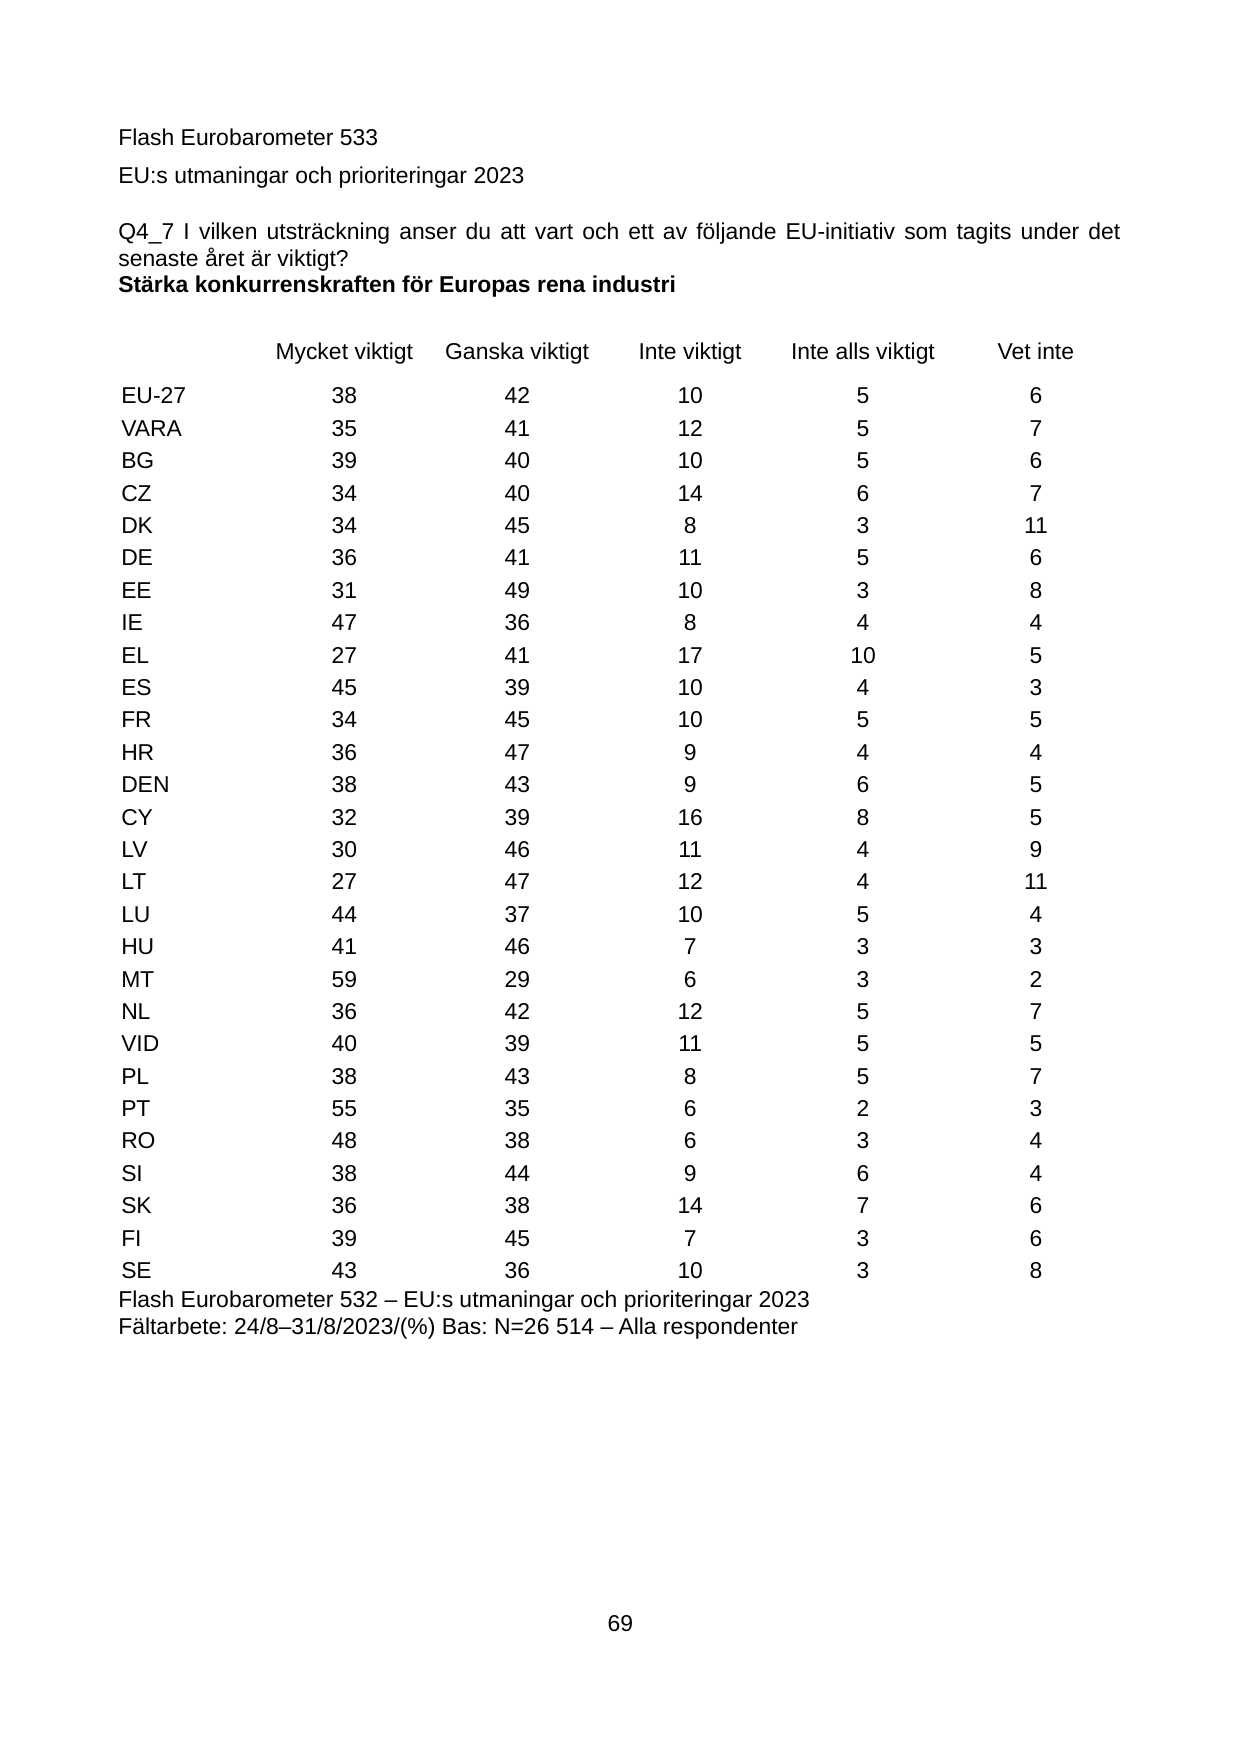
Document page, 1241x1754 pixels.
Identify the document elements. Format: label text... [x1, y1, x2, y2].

table_cell 3 [949, 930, 1122, 962]
table_cell LV [118, 833, 258, 865]
table_cell PL [118, 1060, 258, 1092]
table_cell 10 [604, 379, 776, 412]
table_cell DEN [118, 768, 258, 801]
table_cell 5 [776, 1060, 949, 1092]
table_cell 7 [949, 412, 1122, 444]
table_cell VARA [118, 412, 258, 444]
table_cell 41 [258, 930, 431, 962]
table_cell 41 [431, 639, 603, 671]
table_cell 5 [776, 995, 949, 1027]
table_cell 36 [258, 995, 431, 1027]
table_cell 7 [604, 930, 776, 962]
table_cell 42 [431, 995, 603, 1027]
table_cell 38 [431, 1125, 603, 1157]
table_cell FR [118, 703, 258, 736]
table_cell 4 [949, 606, 1122, 638]
table_cell 27 [258, 865, 431, 898]
table_cell CY [118, 801, 258, 833]
table_cell 7 [949, 1060, 1122, 1092]
table_cell 3 [776, 1125, 949, 1157]
table_cell 5 [949, 639, 1122, 671]
table_cell 8 [604, 509, 776, 541]
table_cell 38 [258, 768, 431, 801]
table_cell 5 [949, 768, 1122, 801]
table_cell 36 [258, 541, 431, 574]
table_cell 9 [604, 768, 776, 801]
table_cell 39 [431, 671, 603, 703]
table_cell 4 [949, 1157, 1122, 1189]
table_cell 44 [431, 1157, 603, 1189]
table_cell 6 [776, 477, 949, 509]
table_cell 4 [949, 1125, 1122, 1157]
table_cell 10 [604, 671, 776, 703]
table_cell 36 [258, 736, 431, 768]
table_cell FI [118, 1222, 258, 1254]
table_cell VID [118, 1027, 258, 1060]
table_cell 39 [258, 1222, 431, 1254]
table_cell 32 [258, 801, 431, 833]
table_cell 6 [949, 1222, 1122, 1254]
table_cell 9 [604, 736, 776, 768]
table_cell 6 [604, 1092, 776, 1124]
table_cell 10 [604, 444, 776, 477]
table_cell 5 [776, 898, 949, 930]
table_cell 45 [431, 509, 603, 541]
table_cell 11 [604, 833, 776, 865]
table_cell 6 [949, 1189, 1122, 1222]
table_cell HR [118, 736, 258, 768]
table_cell 49 [431, 574, 603, 606]
table_cell 7 [776, 1189, 949, 1222]
table_cell 6 [949, 379, 1122, 412]
table_cell BG [118, 444, 258, 477]
table_cell 35 [431, 1092, 603, 1124]
table_cell 10 [604, 703, 776, 736]
table_cell 59 [258, 963, 431, 995]
table_cell 4 [776, 865, 949, 898]
table_cell 38 [258, 379, 431, 412]
table_cell 6 [604, 963, 776, 995]
table_cell 8 [776, 801, 949, 833]
table_cell NL [118, 995, 258, 1027]
table_cell 5 [949, 703, 1122, 736]
table_cell 14 [604, 1189, 776, 1222]
table_cell 39 [431, 801, 603, 833]
table_cell 34 [258, 509, 431, 541]
table_cell 36 [431, 606, 603, 638]
table_cell 6 [776, 1157, 949, 1189]
table_cell LU [118, 898, 258, 930]
table_cell 36 [431, 1254, 603, 1286]
table_cell 5 [776, 444, 949, 477]
text Fältarbete: 24/8–31/8/2023/(%) Bas: N=26 514 – Alla respondenter [118, 1313, 1122, 1339]
table_cell EU-27 [118, 379, 258, 412]
table_cell IE [118, 606, 258, 638]
table_cell LT [118, 865, 258, 898]
table_cell 5 [949, 1027, 1122, 1060]
table_cell MT [118, 963, 258, 995]
table_cell 4 [776, 606, 949, 638]
table_cell 6 [604, 1125, 776, 1157]
table_cell 12 [604, 412, 776, 444]
table_cell 10 [604, 574, 776, 606]
table_header [118, 324, 258, 379]
table_cell 38 [258, 1157, 431, 1189]
table_cell 5 [776, 541, 949, 574]
table_cell RO [118, 1125, 258, 1157]
table_cell 3 [949, 671, 1122, 703]
table_cell 2 [949, 963, 1122, 995]
table_cell 45 [431, 703, 603, 736]
table_cell 10 [776, 639, 949, 671]
table_cell 5 [776, 412, 949, 444]
table_cell 7 [949, 995, 1122, 1027]
table_cell 8 [949, 574, 1122, 606]
table_cell 34 [258, 477, 431, 509]
table_cell 46 [431, 833, 603, 865]
table_cell 38 [431, 1189, 603, 1222]
table_cell 36 [258, 1189, 431, 1222]
table_cell SE [118, 1254, 258, 1286]
table_cell 5 [949, 801, 1122, 833]
table_header Inte alls viktigt [776, 324, 949, 379]
table_cell 43 [258, 1254, 431, 1286]
table_cell 45 [258, 671, 431, 703]
table_cell 29 [431, 963, 603, 995]
table_cell 4 [776, 736, 949, 768]
table_cell 27 [258, 639, 431, 671]
table_cell 35 [258, 412, 431, 444]
table_cell 6 [949, 541, 1122, 574]
table_cell 44 [258, 898, 431, 930]
table_cell 4 [949, 736, 1122, 768]
table_cell 7 [604, 1222, 776, 1254]
text Stärka konkurrenskraften för Europas rena industri [118, 271, 1122, 297]
table_cell 41 [431, 541, 603, 574]
table_cell 6 [776, 768, 949, 801]
table_cell 14 [604, 477, 776, 509]
table_cell 6 [949, 444, 1122, 477]
table_cell 30 [258, 833, 431, 865]
table_cell 11 [604, 1027, 776, 1060]
table_cell 8 [949, 1254, 1122, 1286]
table_cell 39 [258, 444, 431, 477]
table_cell 11 [949, 865, 1122, 898]
table_cell 8 [604, 606, 776, 638]
table_cell 8 [604, 1060, 776, 1092]
table_cell 41 [431, 412, 603, 444]
table_cell ES [118, 671, 258, 703]
table_cell 4 [776, 833, 949, 865]
text Q4_7 I vilken utsträckning anser du att vart och ett av följande EU-initiativ som tagits under det senaste året är viktigt? [118, 218, 1122, 271]
table_cell 5 [776, 1027, 949, 1060]
table_cell DK [118, 509, 258, 541]
table_cell 3 [776, 930, 949, 962]
table_cell EE [118, 574, 258, 606]
table_cell DE [118, 541, 258, 574]
table_header Vet inte [949, 324, 1122, 379]
table_cell 47 [431, 865, 603, 898]
table_header Ganska viktigt [431, 324, 603, 379]
table_cell HU [118, 930, 258, 962]
table_cell 3 [776, 963, 949, 995]
table_cell 10 [604, 1254, 776, 1286]
table_cell 40 [431, 477, 603, 509]
table_cell 55 [258, 1092, 431, 1124]
table_cell 4 [776, 671, 949, 703]
table_cell 5 [776, 703, 949, 736]
table_cell 9 [949, 833, 1122, 865]
table_cell EL [118, 639, 258, 671]
table_header Mycket viktigt [258, 324, 431, 379]
table_cell 47 [258, 606, 431, 638]
table_cell 12 [604, 865, 776, 898]
table_cell 7 [949, 477, 1122, 509]
table_cell 47 [431, 736, 603, 768]
table_cell 34 [258, 703, 431, 736]
table_cell 48 [258, 1125, 431, 1157]
table_cell 31 [258, 574, 431, 606]
table_cell 11 [604, 541, 776, 574]
table_cell SK [118, 1189, 258, 1222]
table_cell 3 [776, 574, 949, 606]
table_cell 40 [431, 444, 603, 477]
table_cell 2 [776, 1092, 949, 1124]
table_cell 43 [431, 768, 603, 801]
table_cell 3 [776, 1254, 949, 1286]
table_cell 12 [604, 995, 776, 1027]
table_cell 5 [776, 379, 949, 412]
table_cell 16 [604, 801, 776, 833]
table_cell 3 [949, 1092, 1122, 1124]
table_cell 42 [431, 379, 603, 412]
table_cell SI [118, 1157, 258, 1189]
table_cell 38 [258, 1060, 431, 1092]
table_cell 4 [949, 898, 1122, 930]
table_cell 9 [604, 1157, 776, 1189]
table_cell 40 [258, 1027, 431, 1060]
table_cell 3 [776, 509, 949, 541]
table_cell 37 [431, 898, 603, 930]
table_cell 39 [431, 1027, 603, 1060]
table_cell CZ [118, 477, 258, 509]
table_cell 11 [949, 509, 1122, 541]
table_header Inte viktigt [604, 324, 776, 379]
table_cell 45 [431, 1222, 603, 1254]
table_cell PT [118, 1092, 258, 1124]
table_cell 10 [604, 898, 776, 930]
table_cell 46 [431, 930, 603, 962]
table_cell 43 [431, 1060, 603, 1092]
table_cell 17 [604, 639, 776, 671]
table_cell 3 [776, 1222, 949, 1254]
text Flash Eurobarometer 532 – EU:s utmaningar och prioriteringar 2023 [118, 1286, 1122, 1313]
